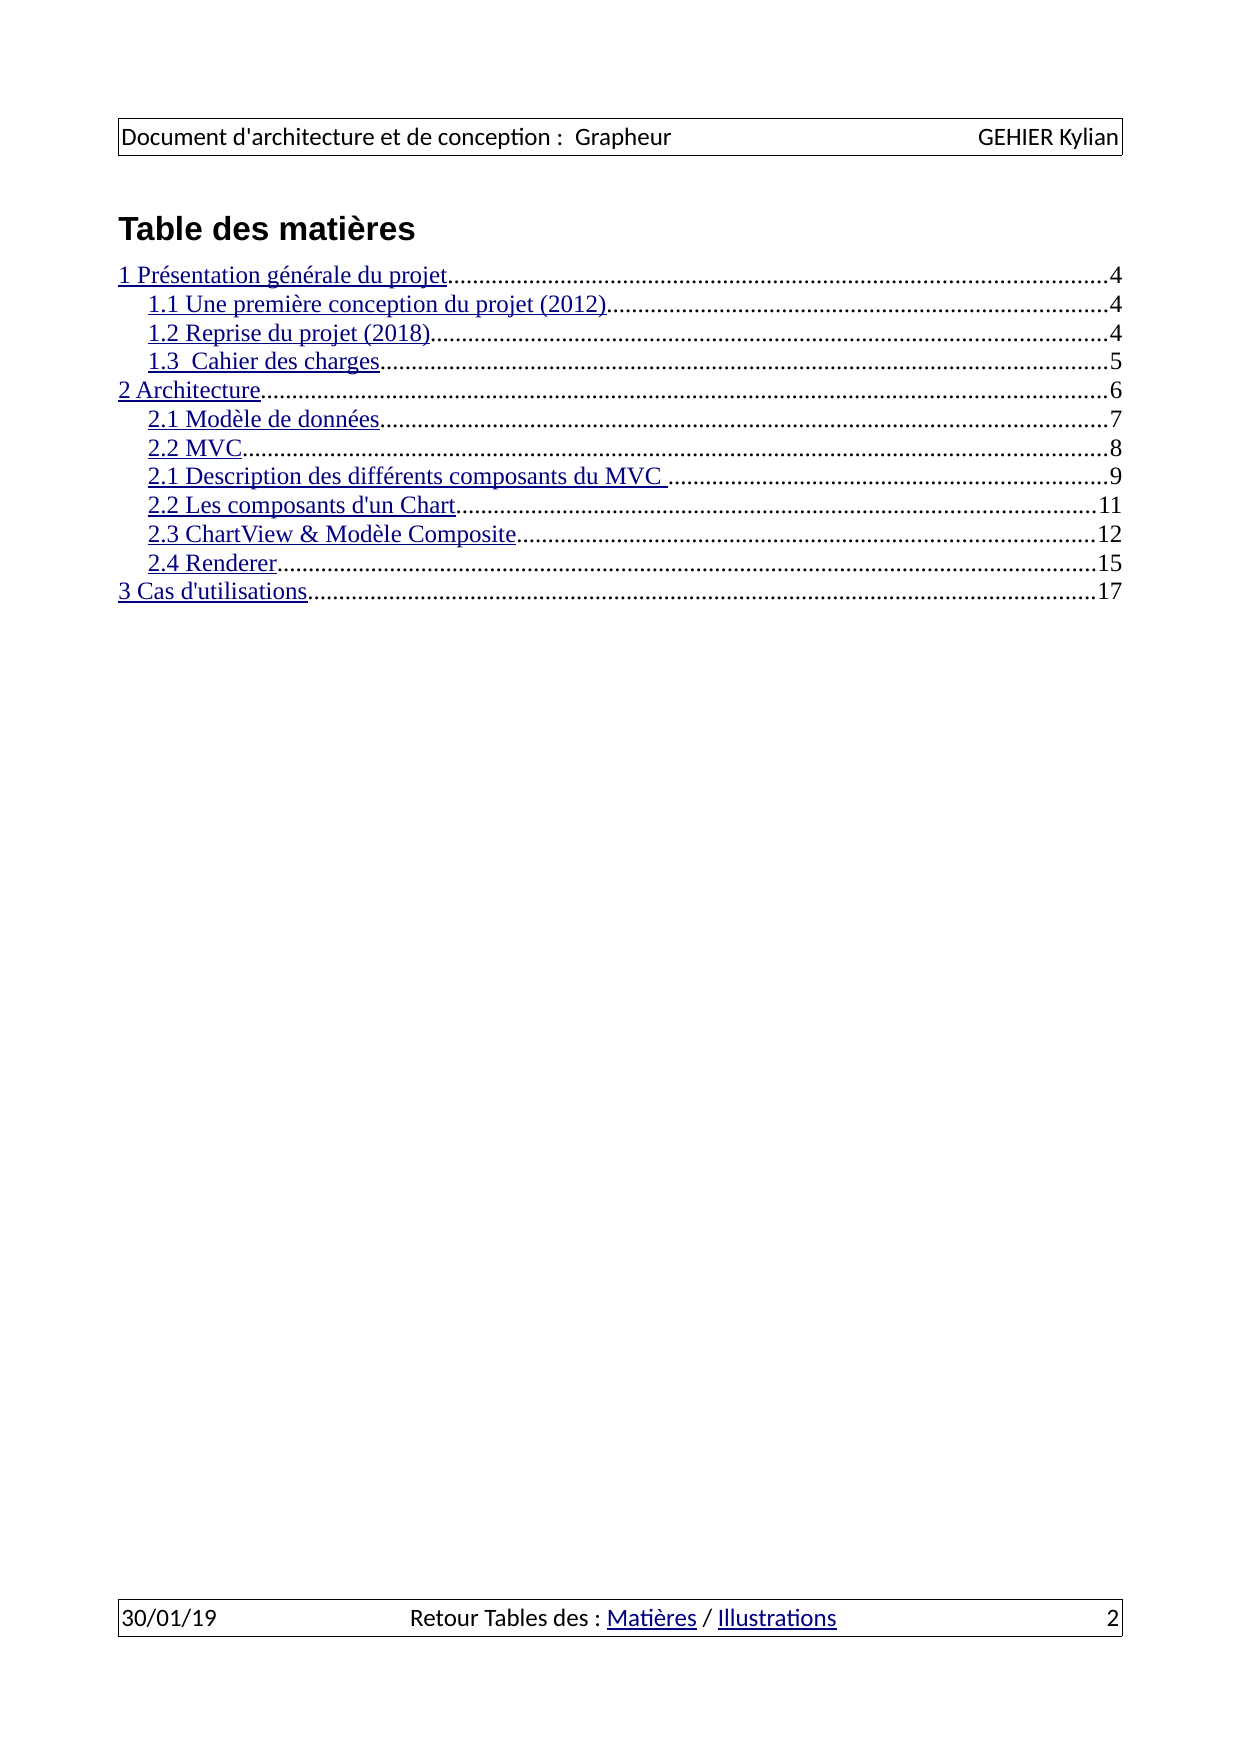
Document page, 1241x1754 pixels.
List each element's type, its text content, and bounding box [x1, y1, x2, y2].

text 1 Présentation générale du projet 4 [118, 260, 1122, 289]
text 2.1 Modèle de données 7 [148, 404, 1122, 433]
text 2.2 Les composants d'un Chart 11 [148, 490, 1122, 519]
text 1.2 Reprise du projet (2018) 4 [148, 318, 1122, 346]
text 1.1 Une première conception du projet (2012) 4 [148, 289, 1122, 318]
text 2.1 Description des différents composants du MVC 9 [148, 461, 1122, 490]
text 2.3 ChartView & Modèle Composite 12 [148, 519, 1122, 548]
text 3 Cas d'utilisations 17 [118, 576, 1122, 605]
text 2.4 Renderer 15 [148, 548, 1122, 576]
subtitle Table des matières [118, 209, 1122, 248]
text 2.2 MVC 8 [148, 433, 1122, 461]
text 1.3 Cahier des charges 5 [148, 346, 1122, 375]
text 2 Architecture 6 [118, 375, 1122, 404]
